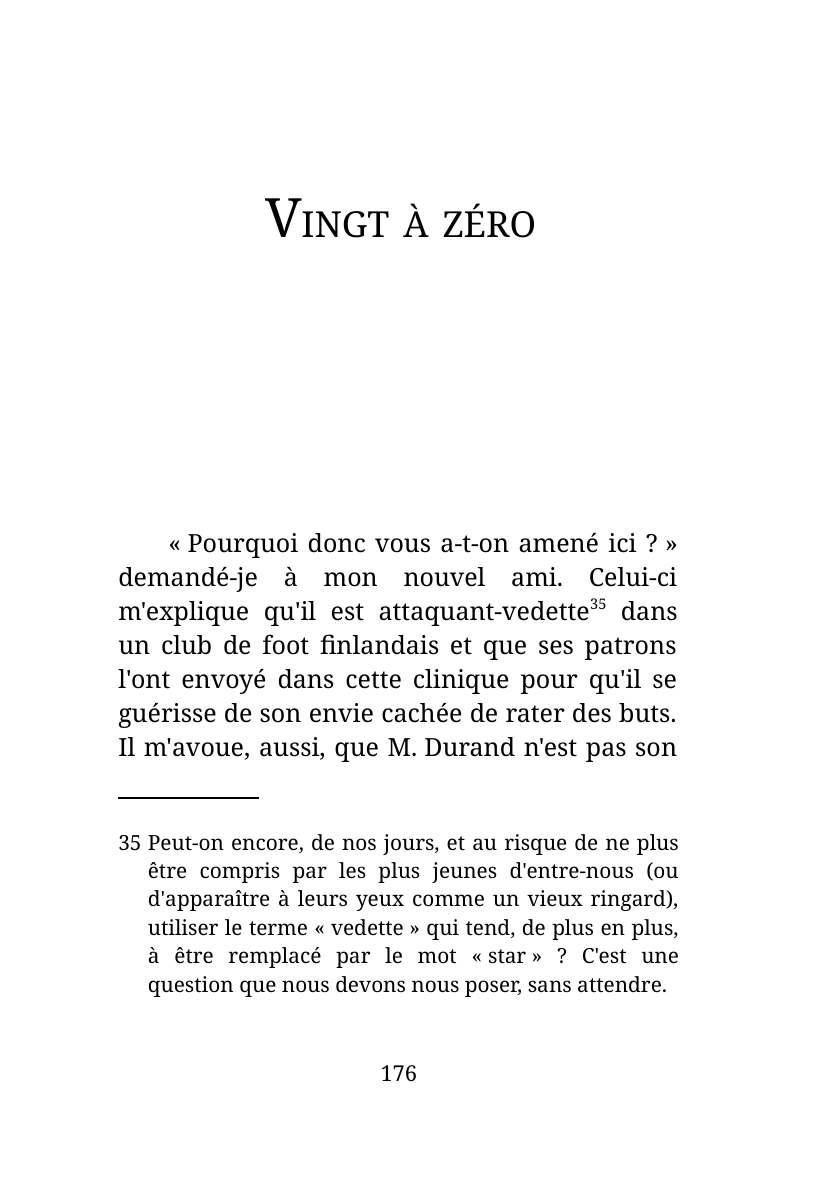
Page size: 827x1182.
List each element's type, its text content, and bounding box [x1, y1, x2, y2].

text « Pourquoi donc vous a-t-on amené ici ? » demandé-je à mon nouvel ami. Celui-ci m'explique qu'il est attaquant-vedette dans un club de foot finlandais et que ses patrons l'ont envoyé dans cette clinique pour qu'il se guérisse de son envie cachée de rater des buts. Il m'avoue, aussi, que M. Durand n'est pas son [118, 525, 677, 764]
text Peut-on encore, de nos jours, et au risque de ne plus être compris par les plus jeunes d'entre-nous (ou d'apparaître à leurs yeux comme un vieux ringard), utiliser le terme « vedette » qui tend, de plus en plus, à être remplacé par le mot « star » ? C'est une question que nous devons nous poser, sans attendre. [118, 828, 679, 998]
text Vingt à zéro [121, 179, 679, 253]
